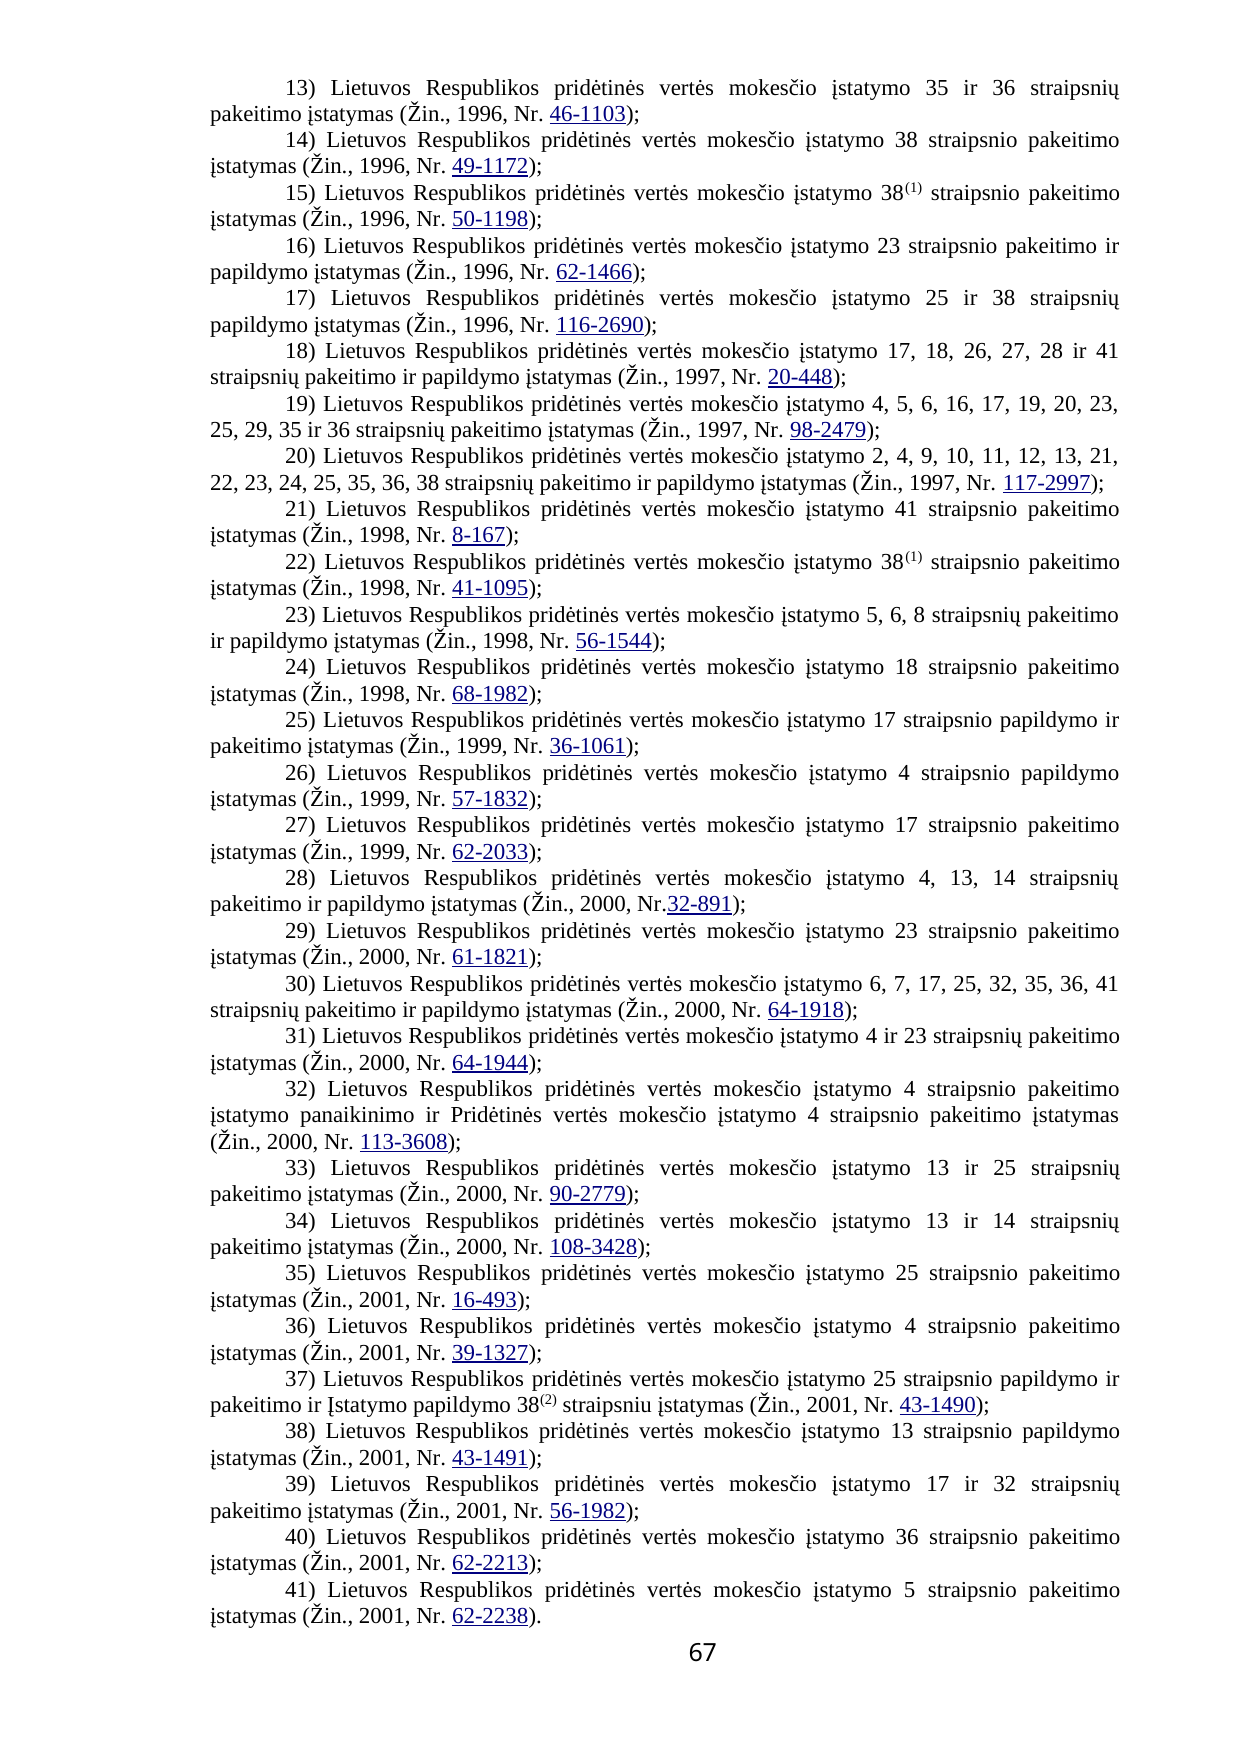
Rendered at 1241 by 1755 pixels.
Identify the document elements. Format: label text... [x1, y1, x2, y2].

text 25) Lietuvos Respublikos pridėtinės vertės mokesčio įstatymo 17 straipsnio papildymo ir pakeitimo įstatymas (Žin., 1999, Nr. 36-1061); [210, 706, 1120, 759]
text 30) Lietuvos Respublikos pridėtinės vertės mokesčio įstatymo 6, 7, 17, 25, 32, 35, 36, 41 straipsnių pakeitimo ir papildymo įstatymas (Žin., 2000, Nr. 64-1918); [210, 969, 1120, 1022]
text 31) Lietuvos Respublikos pridėtinės vertės mokesčio įstatymo 4 ir 23 straipsnių pakeitimo įstatymas (Žin., 2000, Nr. 64-1944); [210, 1022, 1120, 1075]
text 40) Lietuvos Respublikos pridėtinės vertės mokesčio įstatymo 36 straipsnio pakeitimo įstatymas (Žin., 2001, Nr. 62-2213); [210, 1523, 1120, 1576]
text 14) Lietuvos Respublikos pridėtinės vertės mokesčio įstatymo 38 straipsnio pakeitimo įstatymas (Žin., 1996, Nr. 49-1172); [210, 126, 1120, 179]
text 21) Lietuvos Respublikos pridėtinės vertės mokesčio įstatymo 41 straipsnio pakeitimo įstatymas (Žin., 1998, Nr. 8-167); [210, 495, 1120, 548]
text 41) Lietuvos Respublikos pridėtinės vertės mokesčio įstatymo 5 straipsnio pakeitimo įstatymas (Žin., 2001, Nr. 62-2238). [210, 1576, 1120, 1628]
text 20) Lietuvos Respublikos pridėtinės vertės mokesčio įstatymo 2, 4, 9, 10, 11, 12, 13, 21, 22, 23, 24, 25, 35, 36, 38 straipsnių pakeitimo ir papildymo įstatymas (Žin., 1997, Nr. 117-2997); [210, 442, 1120, 495]
text 34) Lietuvos Respublikos pridėtinės vertės mokesčio įstatymo 13 ir 14 straipsnių pakeitimo įstatymas (Žin., 2000, Nr. 108-3428); [210, 1207, 1120, 1259]
text 39) Lietuvos Respublikos pridėtinės vertės mokesčio įstatymo 17 ir 32 straipsnių pakeitimo įstatymas (Žin., 2001, Nr. 56-1982); [210, 1470, 1120, 1523]
text 22) Lietuvos Respublikos pridėtinės vertės mokesčio įstatymo 38(1) straipsnio pakeitimo įstatymas (Žin., 1998, Nr. 41-1095); [210, 548, 1120, 601]
text 32) Lietuvos Respublikos pridėtinės vertės mokesčio įstatymo 4 straipsnio pakeitimo įstatymo panaikinimo ir Pridėtinės vertės mokesčio įstatymo 4 straipsnio pakeitimo įstatymas (Žin., 2000, Nr. 113-3608); [210, 1075, 1120, 1154]
text 23) Lietuvos Respublikos pridėtinės vertės mokesčio įstatymo 5, 6, 8 straipsnių pakeitimo ir papildymo įstatymas (Žin., 1998, Nr. 56-1544); [210, 601, 1120, 653]
text 35) Lietuvos Respublikos pridėtinės vertės mokesčio įstatymo 25 straipsnio pakeitimo įstatymas (Žin., 2001, Nr. 16-493); [210, 1259, 1120, 1312]
text 15) Lietuvos Respublikos pridėtinės vertės mokesčio įstatymo 38(1) straipsnio pakeitimo įstatymas (Žin., 1996, Nr. 50-1198); [210, 179, 1120, 232]
text 13) Lietuvos Respublikos pridėtinės vertės mokesčio įstatymo 35 ir 36 straipsnių pakeitimo įstatymas (Žin., 1996, Nr. 46-1103); [210, 73, 1120, 126]
text 24) Lietuvos Respublikos pridėtinės vertės mokesčio įstatymo 18 straipsnio pakeitimo įstatymas (Žin., 1998, Nr. 68-1982); [210, 653, 1120, 706]
text 28) Lietuvos Respublikos pridėtinės vertės mokesčio įstatymo 4, 13, 14 straipsnių pakeitimo ir papildymo įstatymas (Žin., 2000, Nr.32-891); [210, 864, 1120, 917]
text 16) Lietuvos Respublikos pridėtinės vertės mokesčio įstatymo 23 straipsnio pakeitimo ir papildymo įstatymas (Žin., 1996, Nr. 62-1466); [210, 232, 1120, 284]
text 36) Lietuvos Respublikos pridėtinės vertės mokesčio įstatymo 4 straipsnio pakeitimo įstatymas (Žin., 2001, Nr. 39-1327); [210, 1312, 1120, 1365]
text 18) Lietuvos Respublikos pridėtinės vertės mokesčio įstatymo 17, 18, 26, 27, 28 ir 41 straipsnių pakeitimo ir papildymo įstatymas (Žin., 1997, Nr. 20-448); [210, 337, 1120, 390]
text 33) Lietuvos Respublikos pridėtinės vertės mokesčio įstatymo 13 ir 25 straipsnių pakeitimo įstatymas (Žin., 2000, Nr. 90-2779); [210, 1154, 1120, 1207]
text 19) Lietuvos Respublikos pridėtinės vertės mokesčio įstatymo 4, 5, 6, 16, 17, 19, 20, 23, 25, 29, 35 ir 36 straipsnių pakeitimo įstatymas (Žin., 1997, Nr. 98-2479); [210, 390, 1120, 442]
text 38) Lietuvos Respublikos pridėtinės vertės mokesčio įstatymo 13 straipsnio papildymo įstatymas (Žin., 2001, Nr. 43-1491); [210, 1418, 1120, 1470]
text 26) Lietuvos Respublikos pridėtinės vertės mokesčio įstatymo 4 straipsnio papildymo įstatymas (Žin., 1999, Nr. 57-1832); [210, 759, 1120, 811]
text 37) Lietuvos Respublikos pridėtinės vertės mokesčio įstatymo 25 straipsnio papildymo ir pakeitimo ir Įstatymo papildymo 38(2) straipsniu įstatymas (Žin., 2001, Nr. 43-1490); [210, 1365, 1120, 1418]
text 29) Lietuvos Respublikos pridėtinės vertės mokesčio įstatymo 23 straipsnio pakeitimo įstatymas (Žin., 2000, Nr. 61-1821); [210, 917, 1120, 969]
text 27) Lietuvos Respublikos pridėtinės vertės mokesčio įstatymo 17 straipsnio pakeitimo įstatymas (Žin., 1999, Nr. 62-2033); [210, 811, 1120, 864]
text 17) Lietuvos Respublikos pridėtinės vertės mokesčio įstatymo 25 ir 38 straipsnių papildymo įstatymas (Žin., 1996, Nr. 116-2690); [210, 284, 1120, 337]
